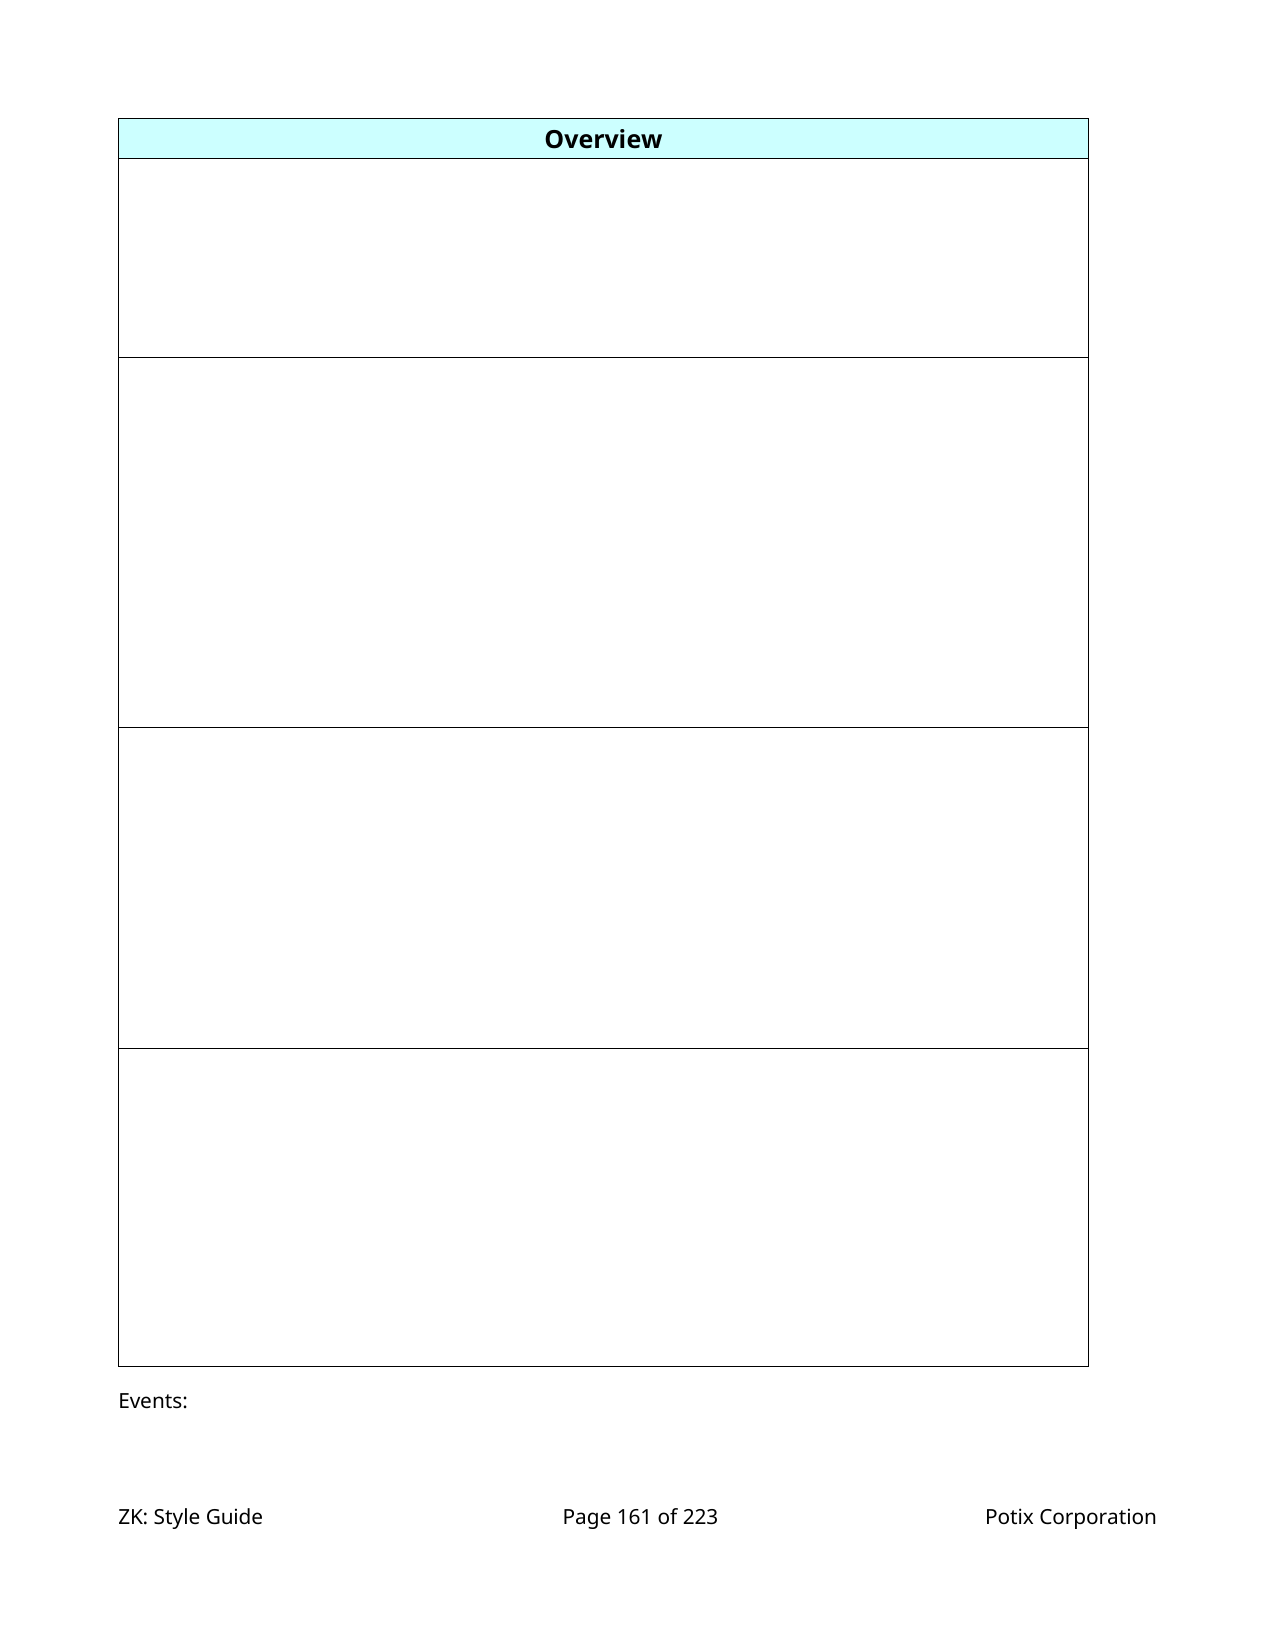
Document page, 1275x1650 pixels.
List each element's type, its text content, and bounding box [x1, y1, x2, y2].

table_cell [119, 159, 1088, 357]
table_cell [119, 1049, 1088, 1366]
text Events: [118, 1387, 1157, 1450]
table_header Overview [119, 119, 1088, 158]
table_cell [119, 728, 1088, 1048]
table_cell [119, 358, 1088, 727]
